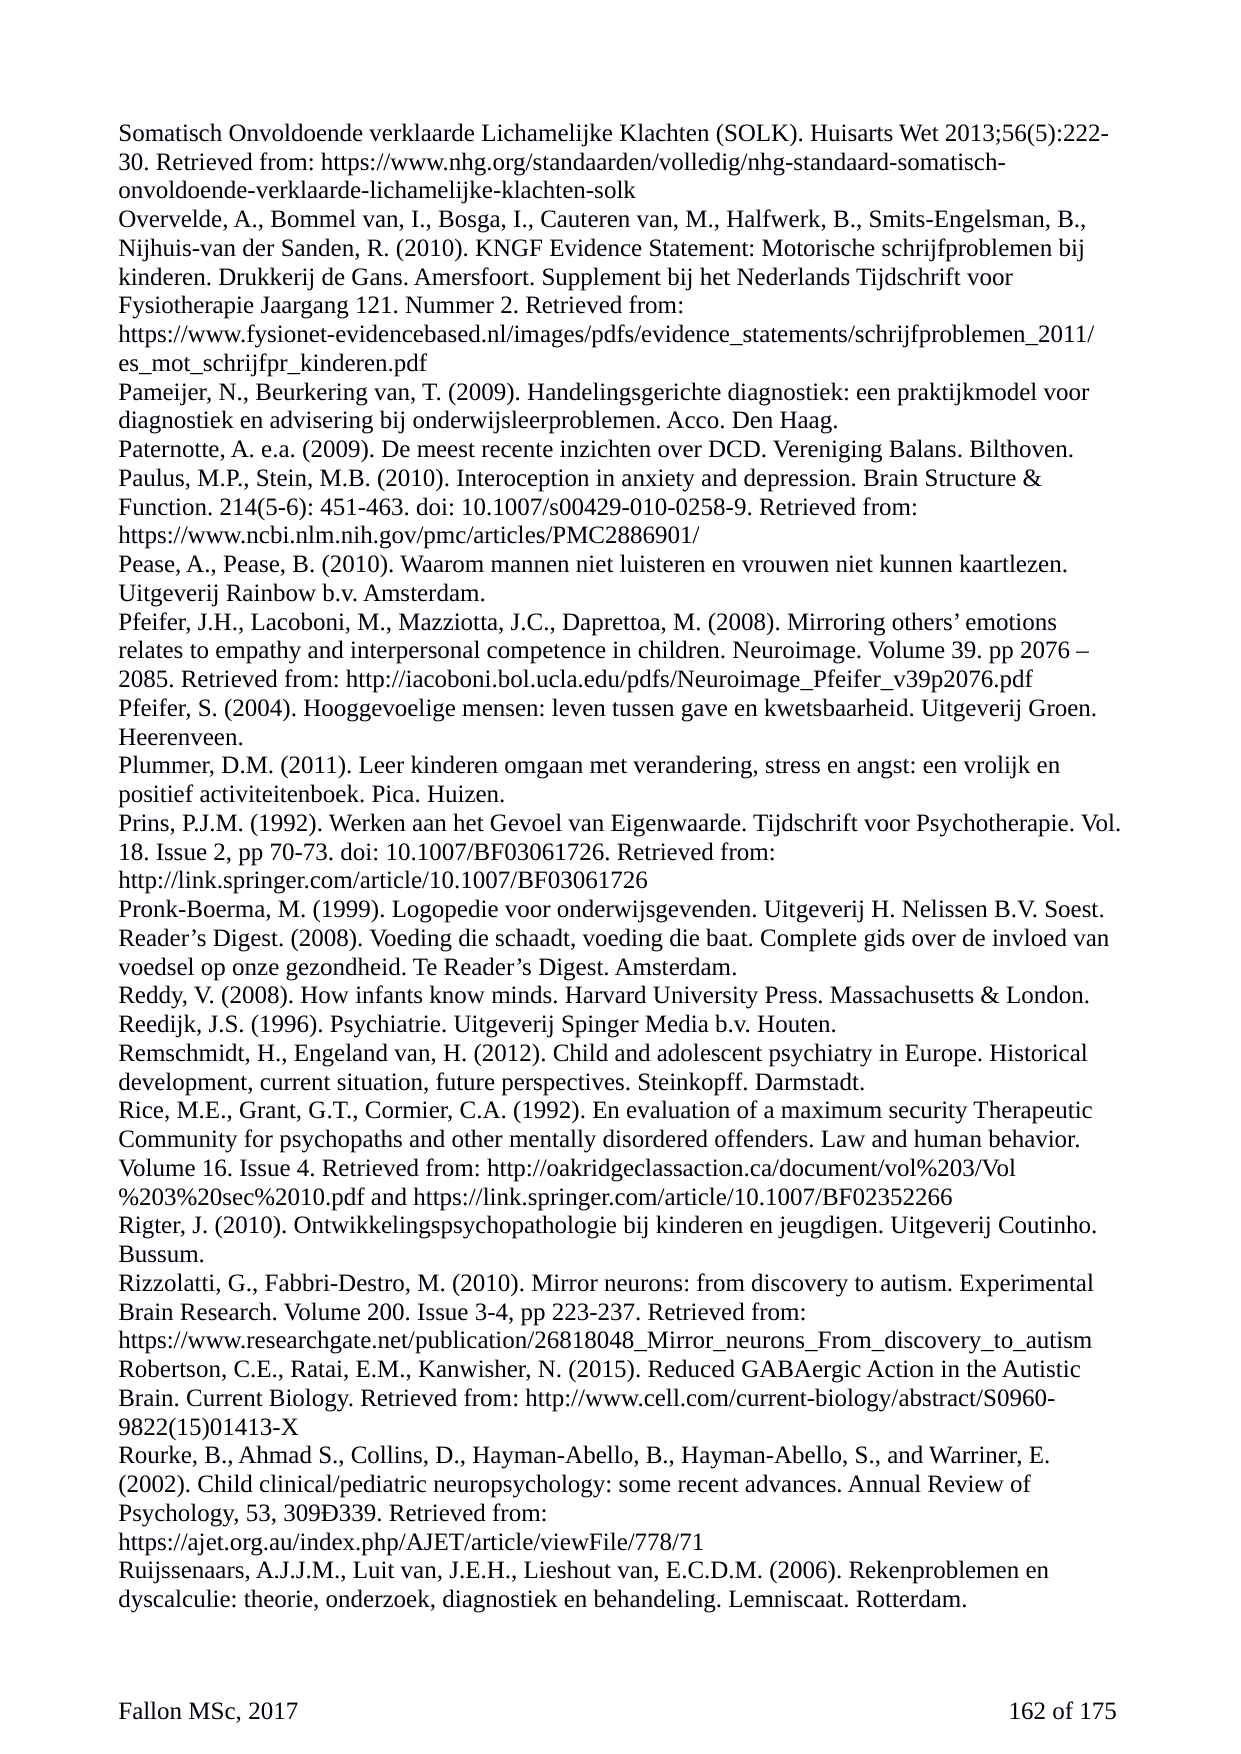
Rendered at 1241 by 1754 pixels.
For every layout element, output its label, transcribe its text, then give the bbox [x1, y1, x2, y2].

text Prins, P.J.M. (1992). Werken aan het Gevoel van Eigenwaarde. Tijdschrift voor Psychotherapie. Vol. 18. Issue 2, pp 70-73. doi: 10.1007/BF03061726. Retrieved from: http://link.springer.com/article/10.1007/BF03061726 [118, 808, 1122, 894]
text Reddy, V. (2008). How infants know minds. Harvard University Press. Massachusetts & London. [118, 981, 1122, 1009]
text Pfeifer, J.H., Lacoboni, M., Mazziotta, J.C., Daprettoa, M. (2008). Mirroring others’ emotions relates to empathy and interpersonal competence in children. Neuroimage. Volume 39. pp 2076 – 2085. Retrieved from: http://iacoboni.bol.ucla.edu/pdfs/Neuroimage_Pfeifer_v39p2076.pdf [118, 607, 1122, 693]
text Somatisch Onvoldoende verklaarde Lichamelijke Klachten (SOLK). Huisarts Wet 2013;56(5):222-30. Retrieved from: https://www.nhg.org/standaarden/volledig/nhg-standaard-somatisch-onvoldoende-verklaarde-lichamelijke-klachten-solk [118, 118, 1122, 204]
text Paulus, M.P., Stein, M.B. (2010). Interoception in anxiety and depression. Brain Structure & Function. 214(5-6): 451-463. doi: 10.1007/s00429-010-0258-9. Retrieved from: https://www.ncbi.nlm.nih.gov/pmc/articles/PMC2886901/ [118, 463, 1122, 549]
text Overvelde, A., Bommel van, I., Bosga, I., Cauteren van, M., Halfwerk, B., Smits-Engelsman, B., Nijhuis-van der Sanden, R. (2010). KNGF Evidence Statement: Motorische schrijfproblemen bij kinderen. Drukkerij de Gans. Amersfoort. Supplement bij het Nederlands Tijdschrift voor Fysiotherapie Jaargang 121. Nummer 2. Retrieved from: https://www.fysionet-evidencebased.nl/images/pdfs/evidence_statements/schrijfproblemen_2011/es_mot_schrijfpr_kinderen.pdf [118, 204, 1122, 377]
text Robertson, C.E., Ratai, E.M., Kanwisher, N. (2015). Reduced GABAergic Action in the Autistic Brain. Current Biology. Retrieved from: http://www.cell.com/current-biology/abstract/S0960-9822(15)01413-X [118, 1354, 1122, 1441]
text Paternotte, A. e.a. (2009). De meest recente inzichten over DCD. Vereniging Balans. Bilthoven. [118, 434, 1122, 463]
text Rice, M.E., Grant, G.T., Cormier, C.A. (1992). En evaluation of a maximum security Therapeutic Community for psychopaths and other mentally disordered offenders. Law and human behavior. Volume 16. Issue 4. Retrieved from: http://oakridgeclassaction.ca/document/vol%203/Vol%203%20sec%2010.pdf and https://link.springer.com/article/10.1007/BF02352266 [118, 1096, 1122, 1211]
text Remschmidt, H., Engeland van, H. (2012). Child and adolescent psychiatry in Europe. Historical development, current situation, future perspectives. Steinkopff. Darmstadt. [118, 1038, 1122, 1096]
text Plummer, D.M. (2011). Leer kinderen omgaan met verandering, stress en angst: een vrolijk en positief activiteitenboek. Pica. Huizen. [118, 751, 1122, 808]
text Reader’s Digest. (2008). Voeding die schaadt, voeding die baat. Complete gids over de invloed van voedsel op onze gezondheid. Te Reader’s Digest. Amsterdam. [118, 923, 1122, 981]
text Rizzolatti, G., Fabbri-Destro, M. (2010). Mirror neurons: from discovery to autism. Experimental Brain Research. Volume 200. Issue 3-4, pp 223-237. Retrieved from: https://www.researchgate.net/publication/26818048_Mirror_neurons_From_discovery_to_autism [118, 1268, 1122, 1354]
text Ruijssenaars, A.J.J.M., Luit van, J.E.H., Lieshout van, E.C.D.M. (2006). Rekenproblemen en dyscalculie: theorie, onderzoek, diagnostiek en behandeling. Lemniscaat. Rotterdam. [118, 1556, 1122, 1613]
text Rigter, J. (2010). Ontwikkelingspsychopathologie bij kinderen en jeugdigen. Uitgeverij Coutinho. Bussum. [118, 1211, 1122, 1268]
text Reedijk, J.S. (1996). Psychiatrie. Uitgeverij Spinger Media b.v. Houten. [118, 1009, 1122, 1038]
text Pameijer, N., Beurkering van, T. (2009). Handelingsgerichte diagnostiek: een praktijkmodel voor diagnostiek en advisering bij onderwijsleerproblemen. Acco. Den Haag. [118, 377, 1122, 434]
text Pronk-Boerma, M. (1999). Logopedie voor onderwijsgevenden. Uitgeverij H. Nelissen B.V. Soest. [118, 894, 1122, 923]
text Pfeifer, S. (2004). Hooggevoelige mensen: leven tussen gave en kwetsbaarheid. Uitgeverij Groen. Heerenveen. [118, 693, 1122, 751]
text Rourke, B., Ahmad S., Collins, D., Hayman-Abello, B., Hayman-Abello, S., and Warriner, E. (2002). Child clinical/pediatric neuropsychology: some recent advances. Annual Review of Psychology, 53, 309Ð339. Retrieved from: https://ajet.org.au/index.php/AJET/article/viewFile/778/71 [118, 1441, 1122, 1556]
text Pease, A., Pease, B. (2010). Waarom mannen niet luisteren en vrouwen niet kunnen kaartlezen. Uitgeverij Rainbow b.v. Amsterdam. [118, 549, 1122, 607]
